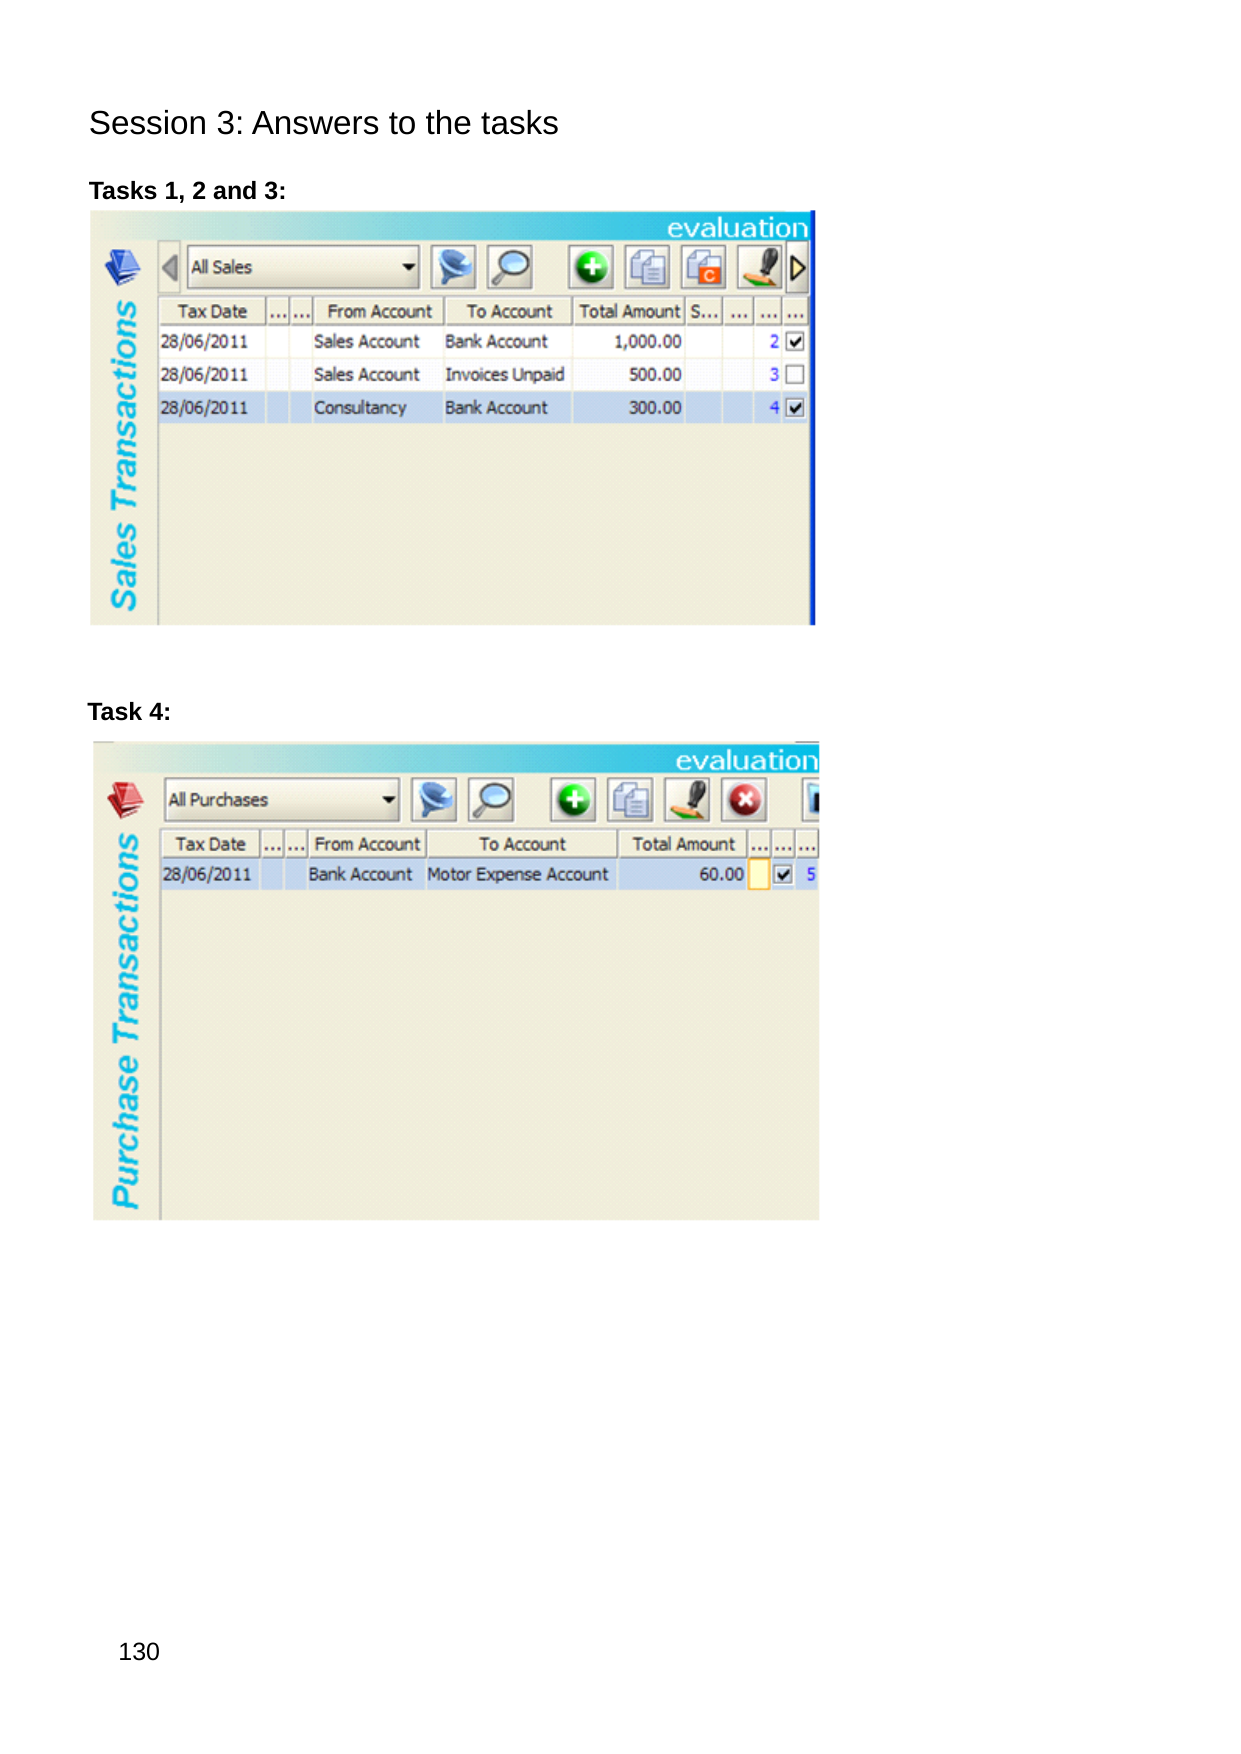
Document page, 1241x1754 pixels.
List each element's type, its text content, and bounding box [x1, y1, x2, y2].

picture [92, 740, 820, 1222]
text Tasks 1, 2 and 3: [88, 176, 1152, 204]
text Task 4: [87, 697, 1152, 726]
picture [89, 209, 817, 627]
text Session 3: Answers to the tasks [88, 103, 1152, 142]
